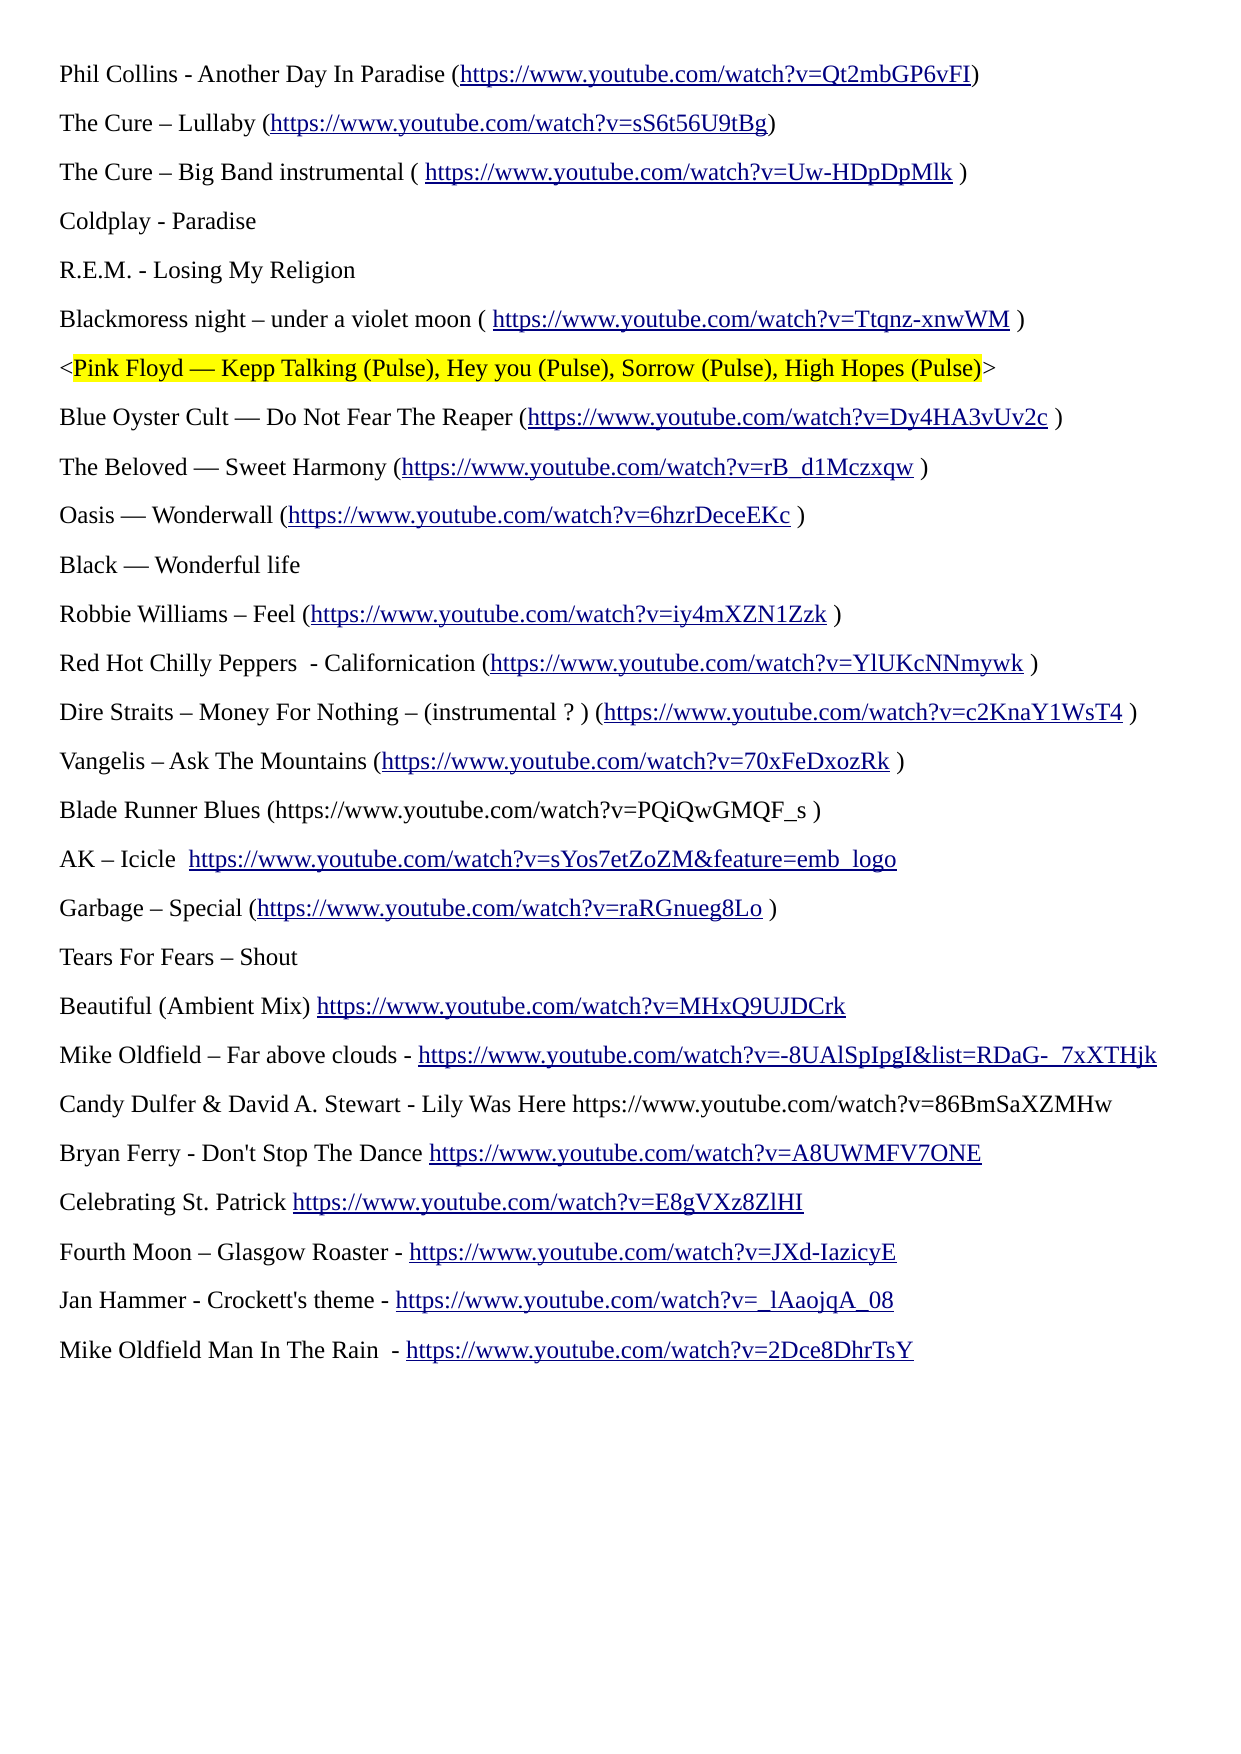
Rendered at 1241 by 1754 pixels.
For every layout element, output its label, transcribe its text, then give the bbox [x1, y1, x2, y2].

text Blade Runner Blues (https://www.youtube.com/watch?v=PQiQwGMQF_s ) [59, 795, 1181, 824]
text The Cure – Big Band instrumental ( https://www.youtube.com/watch?v=Uw-HDpDpMlk ) [59, 157, 1181, 186]
text Celebrating St. Patrick https://www.youtube.com/watch?v=E8gVXz8ZlHI [59, 1187, 1181, 1216]
text Vangelis – Ask The Mountains (https://www.youtube.com/watch?v=70xFeDxozRk ) [59, 746, 1181, 775]
text Jan Hammer - Crockett's theme - https://www.youtube.com/watch?v=_lAaojqA_08 [59, 1286, 1181, 1314]
text Candy Dulfer & David A. Stewart - Lily Was Here https://www.youtube.com/watch?v=86BmSaXZMHw [59, 1089, 1181, 1118]
text Mike Oldfield Man In The Rain - https://www.youtube.com/watch?v=2Dce8DhrTsY [59, 1335, 1181, 1363]
text Fourth Moon – Glasgow Roaster - https://www.youtube.com/watch?v=JXd-IazicyE [59, 1237, 1181, 1265]
text Tears For Fears – Shout [59, 942, 1181, 971]
text Robbie Williams – Feel (https://www.youtube.com/watch?v=iy4mXZN1Zzk ) [59, 599, 1181, 627]
text Dire Straits – Money For Nothing – (instrumental ? ) (https://www.youtube.com/watch?v=c2KnaY1WsT4 ) [59, 697, 1181, 726]
text Blue Oyster Cult — Do Not Fear The Reaper (https://www.youtube.com/watch?v=Dy4HA3vUv2c ) [59, 402, 1181, 431]
text Black — Wonderful life [59, 550, 1181, 578]
text <Pink Floyd — Kepp Talking (Pulse), Hey you (Pulse), Sorrow (Pulse), High Hopes (Pulse)> [59, 353, 1181, 382]
text Garbage – Special (https://www.youtube.com/watch?v=raRGnueg8Lo ) [59, 893, 1181, 922]
text R.E.M. - Losing My Religion [59, 255, 1181, 284]
text Blackmoress night – under a violet moon ( https://www.youtube.com/watch?v=Ttqnz-xnwWM ) [59, 304, 1181, 333]
text Red Hot Chilly Peppers - Californication (https://www.youtube.com/watch?v=YlUKcNNmywk ) [59, 648, 1181, 677]
text Phil Collins - Another Day In Paradise (https://www.youtube.com/watch?v=Qt2mbGP6vFI) [59, 59, 1181, 88]
text Beautiful (Ambient Mix) https://www.youtube.com/watch?v=MHxQ9UJDCrk [59, 991, 1181, 1020]
text Coldplay - Paradise [59, 206, 1181, 235]
text The Cure – Lullaby (https://www.youtube.com/watch?v=sS6t56U9tBg) [59, 108, 1181, 137]
text The Beloved — Sweet Harmony (https://www.youtube.com/watch?v=rB_d1Mczxqw ) [59, 452, 1181, 480]
text Bryan Ferry - Don't Stop The Dance https://www.youtube.com/watch?v=A8UWMFV7ONE [59, 1138, 1181, 1167]
text AK – Icicle https://www.youtube.com/watch?v=sYos7etZoZM&feature=emb_logo [59, 844, 1181, 873]
text Mike Oldfield – Far above clouds - https://www.youtube.com/watch?v=-8UAlSpIpgI&list=RDaG-_7xXTHjk [59, 1040, 1181, 1069]
text Oasis — Wonderwall (https://www.youtube.com/watch?v=6hzrDeceEKc ) [59, 501, 1181, 529]
